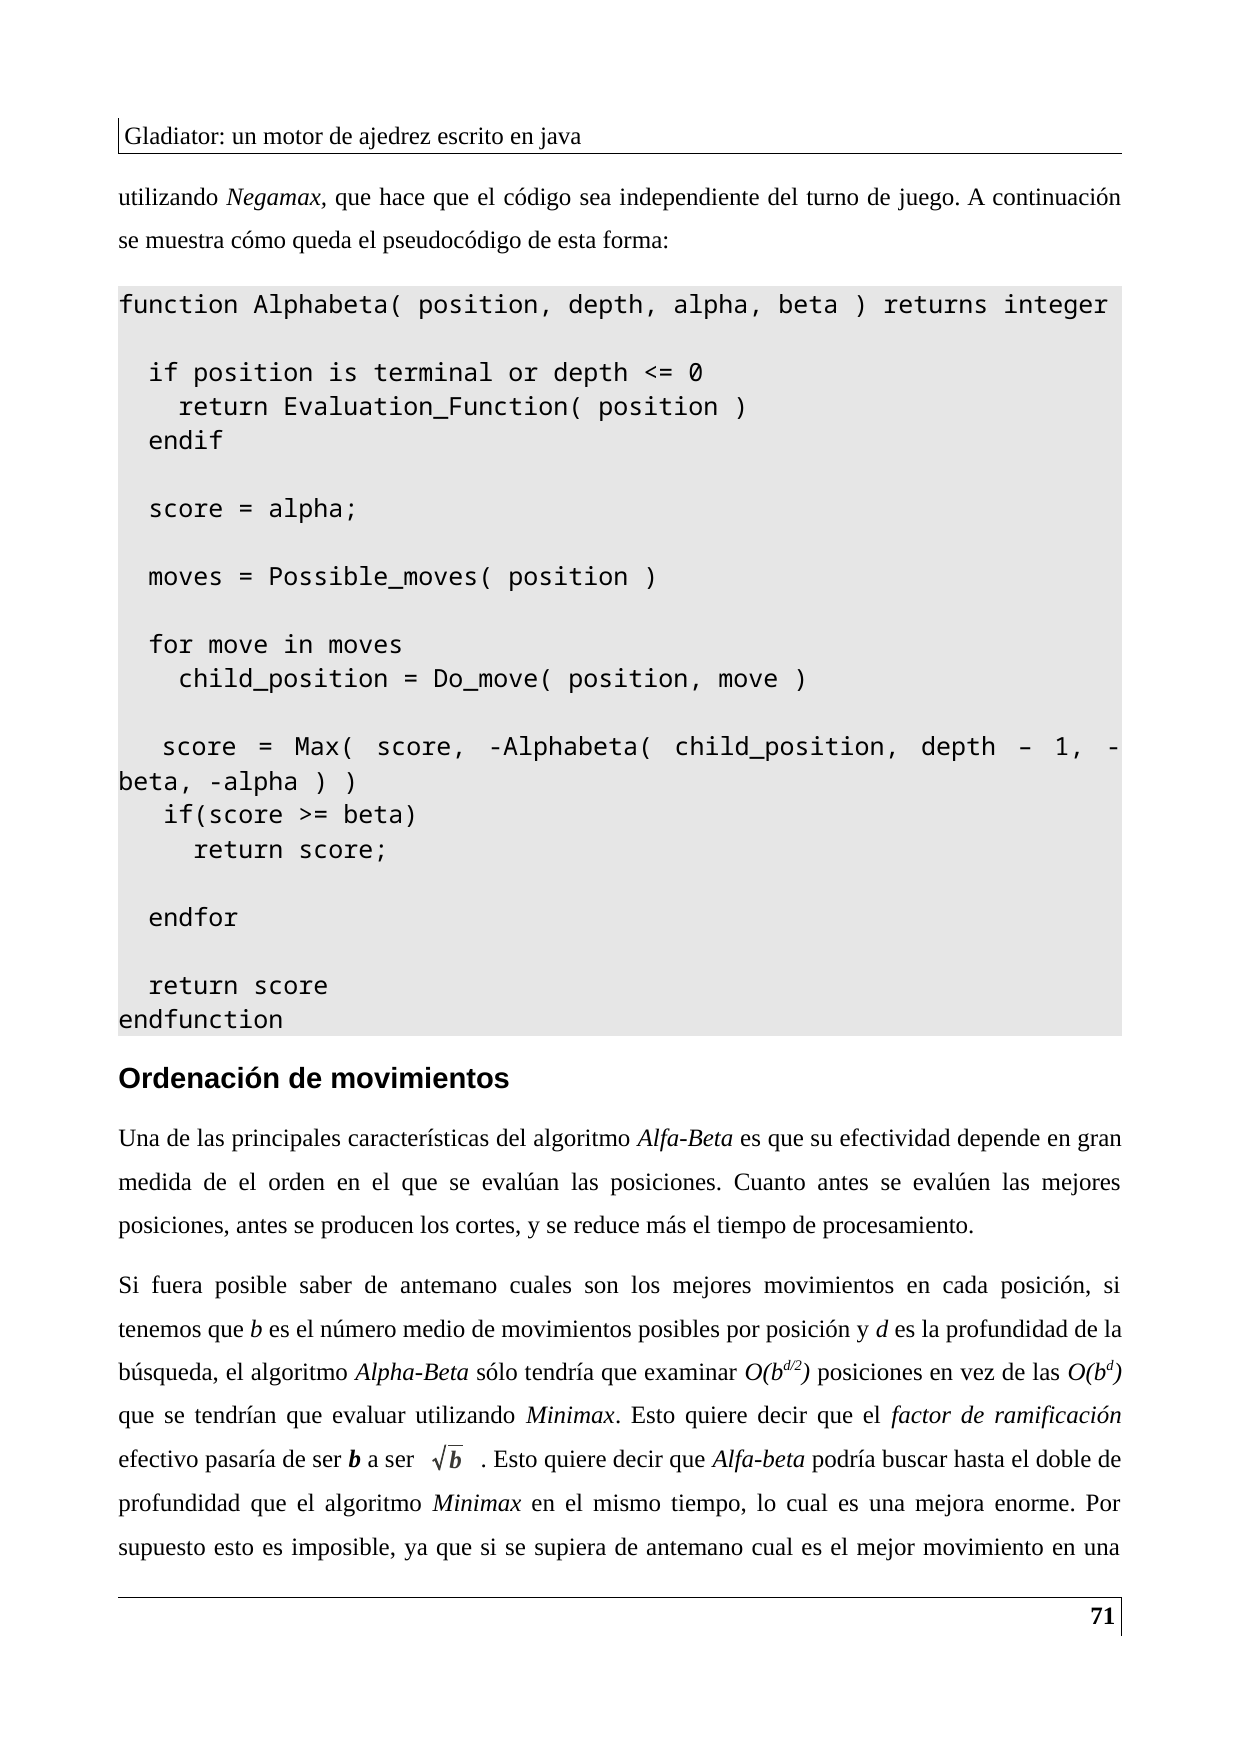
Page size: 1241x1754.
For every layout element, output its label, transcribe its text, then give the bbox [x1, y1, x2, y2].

text utilizando Negamax, que hace que el código sea independiente del turno de juego. A continuación se muestra cómo queda el pseudocódigo de esta forma: [118, 182, 1122, 254]
subtitle Ordenación de movimientos [118, 1061, 1122, 1094]
text endfunction [118, 1002, 1122, 1036]
text if(score >= beta) [118, 797, 1122, 831]
text moves = Possible_moves( position ) [118, 559, 1122, 593]
text if position is terminal or depth <= 0 [118, 354, 1122, 388]
text return score [118, 967, 1122, 1002]
text for move in moves [118, 627, 1122, 661]
text endfor [118, 899, 1122, 933]
text endif [118, 422, 1122, 457]
text child_position = Do_move( position, move ) [118, 661, 1122, 695]
text return score; [118, 831, 1122, 865]
text Si fuera posible saber de antemano cuales son los mejores movimientos en cada posición, si tenemos que b es el número medio de movimientos posibles por posición y d es la profundidad de la búsqueda, el algoritmo Alpha-Beta sólo tendría que examinar O(bd/2) posiciones en vez de las O(bd) que se tendrían que evaluar utilizando Minimax. Esto quiere decir que el factor de ramificación efectivo pasaría de ser b a ser. Esto quiere decir que Alfa-beta podría buscar hasta el doble de profundidad que el algoritmo Minimax en el mismo tiempo, lo cual es una mejora enorme. Por supuesto esto es imposible, ya que si se supiera de antemano cual es el mejor movimiento en una [118, 1271, 1122, 1560]
text score = Max( score, -Alphabeta( child_position, depth – 1, -beta, -alpha ) ) [118, 729, 1122, 797]
text function Alphabeta( position, depth, alpha, beta ) returns integer [118, 286, 1122, 320]
text return Evaluation_Function( position ) [118, 388, 1122, 422]
text score = alpha; [118, 491, 1122, 525]
text Una de las principales características del algoritmo Alfa-Beta es que su efectividad depende en gran medida de el orden en el que se evalúan las posiciones. Cuanto antes se evalúen las mejores posiciones, antes se producen los cortes, y se reduce más el tiempo de procesamiento. [118, 1123, 1122, 1238]
